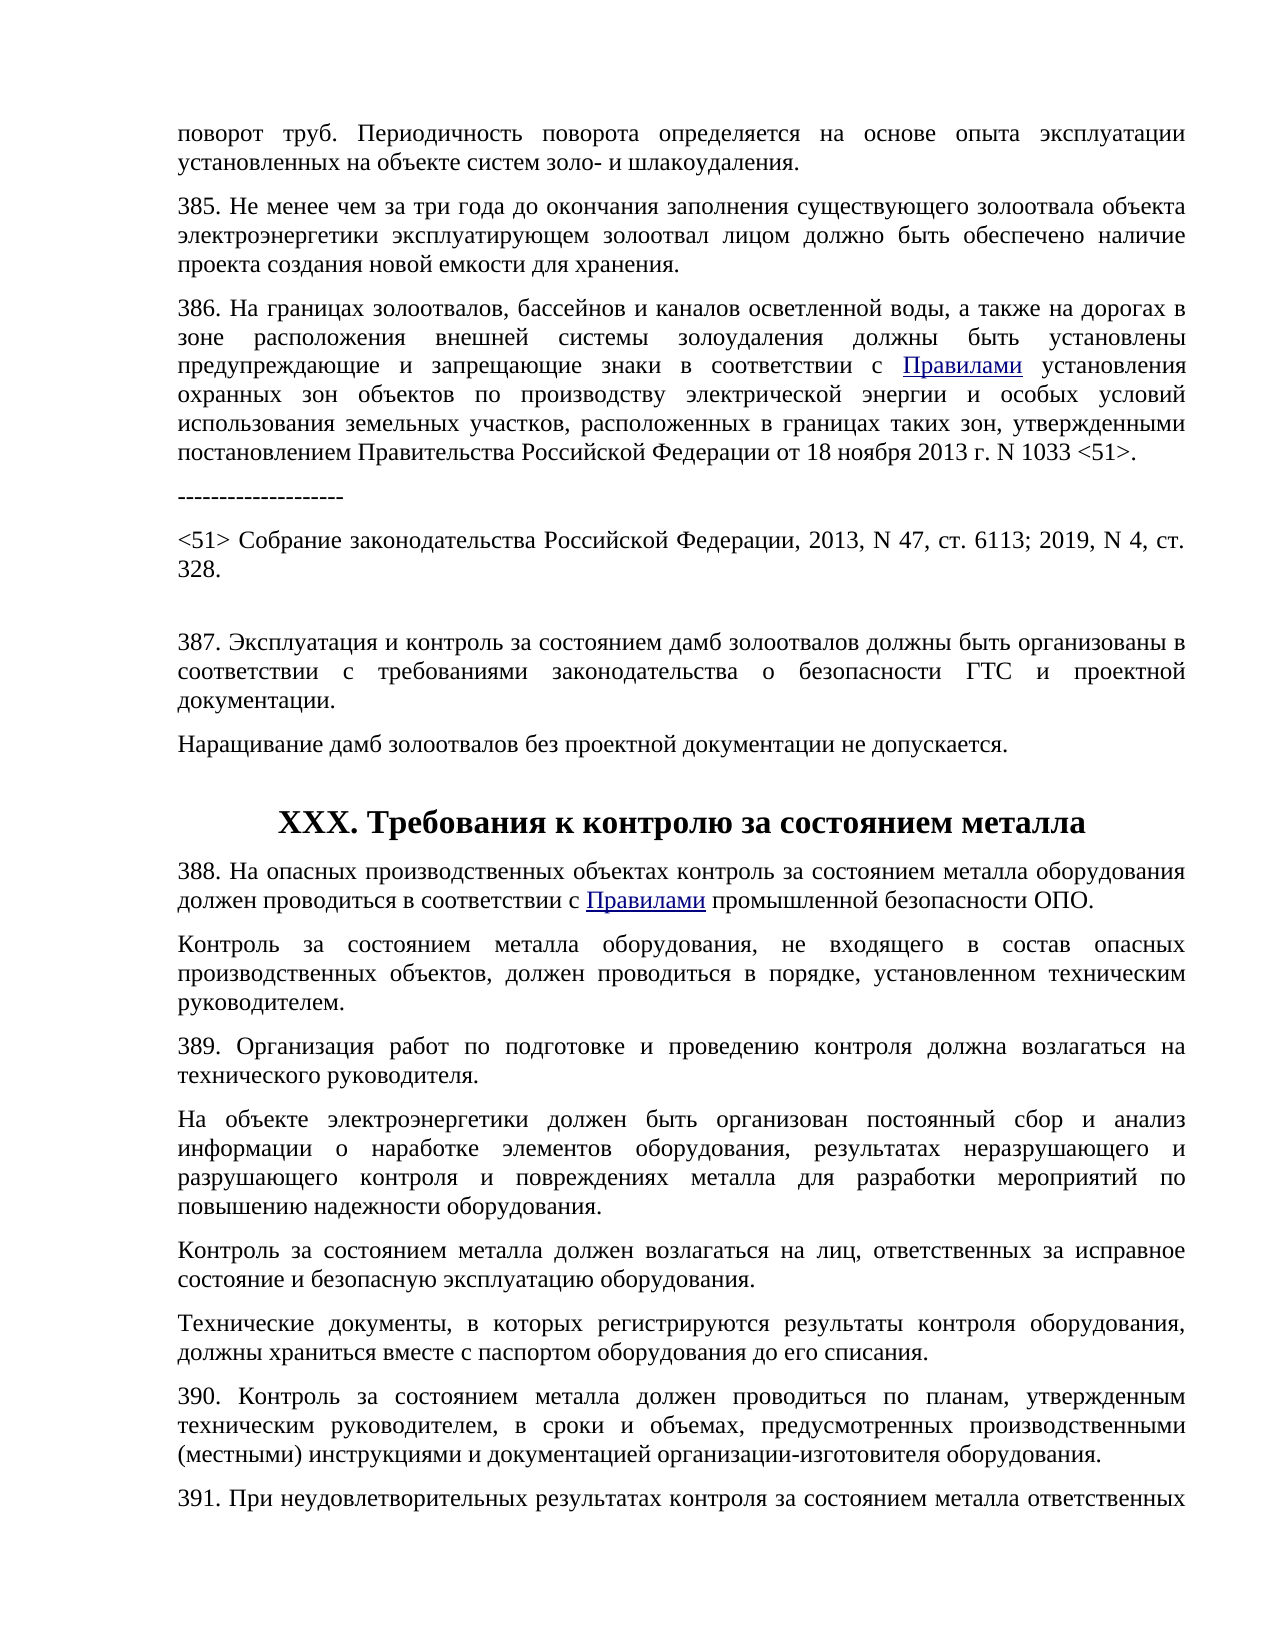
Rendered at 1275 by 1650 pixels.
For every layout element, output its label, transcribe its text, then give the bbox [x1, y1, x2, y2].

text -------------------- [177, 481, 1186, 510]
text 389. Организация работ по подготовке и проведению контроля должна возлагаться на технического руководителя. [177, 1031, 1186, 1089]
text 387. Эксплуатация и контроль за состоянием дамб золоотвалов должны быть организованы в соответствии с требованиями законодательства о безопасности ГТС и проектной документации. [177, 627, 1186, 714]
text XXX. Требования к контролю за состоянием металла [177, 802, 1186, 841]
text поворот труб. Периодичность поворота определяется на основе опыта эксплуатации установленных на объекте систем золо- и шлакоудаления. [177, 118, 1186, 176]
text 390. Контроль за состоянием металла должен проводиться по планам, утвержденным техническим руководителем, в сроки и объемах, предусмотренных производственными (местными) инструкциями и документацией организации-изготовителя оборудования. [177, 1381, 1186, 1468]
text 385. Не менее чем за три года до окончания заполнения существующего золоотвала объекта электроэнергетики эксплуатирующем золоотвал лицом должно быть обеспечено наличие проекта создания новой емкости для хранения. [177, 191, 1186, 277]
text 386. На границах золоотвалов, бассейнов и каналов осветленной воды, а также на дорогах в зоне расположения внешней системы золоудаления должны быть установлены предупреждающие и запрещающие знаки в соответствии с Правилами установления охранных зон объектов по производству электрической энергии и особых условий использования земельных участков, расположенных в границах таких зон, утвержденными постановлением Правительства Российской Федерации от 18 ноября 2013 г. N 1033 <51>. [177, 293, 1186, 466]
text <51> Собрание законодательства Российской Федерации, 2013, N 47, ст. 6113; 2019, N 4, ст. 328. [177, 526, 1186, 583]
text Технические документы, в которых регистрируются результаты контроля оборудования, должны храниться вместе с паспортом оборудования до его списания. [177, 1308, 1186, 1366]
text 391. При неудовлетворительных результатах контроля за состоянием металла ответственных [177, 1483, 1186, 1512]
text 388. На опасных производственных объектах контроль за состоянием металла оборудования должен проводиться в соответствии с Правилами промышленной безопасности ОПО. [177, 856, 1186, 914]
text Наращивание дамб золоотвалов без проектной документации не допускается. [177, 729, 1186, 758]
text На объекте электроэнергетики должен быть организован постоянный сбор и анализ информации о наработке элементов оборудования, результатах неразрушающего и разрушающего контроля и повреждениях металла для разработки мероприятий по повышению надежности оборудования. [177, 1104, 1186, 1219]
text Контроль за состоянием металла должен возлагаться на лиц, ответственных за исправное состояние и безопасную эксплуатацию оборудования. [177, 1235, 1186, 1293]
text Контроль за состоянием металла оборудования, не входящего в состав опасных производственных объектов, должен проводиться в порядке, установленном техническим руководителем. [177, 929, 1186, 1016]
